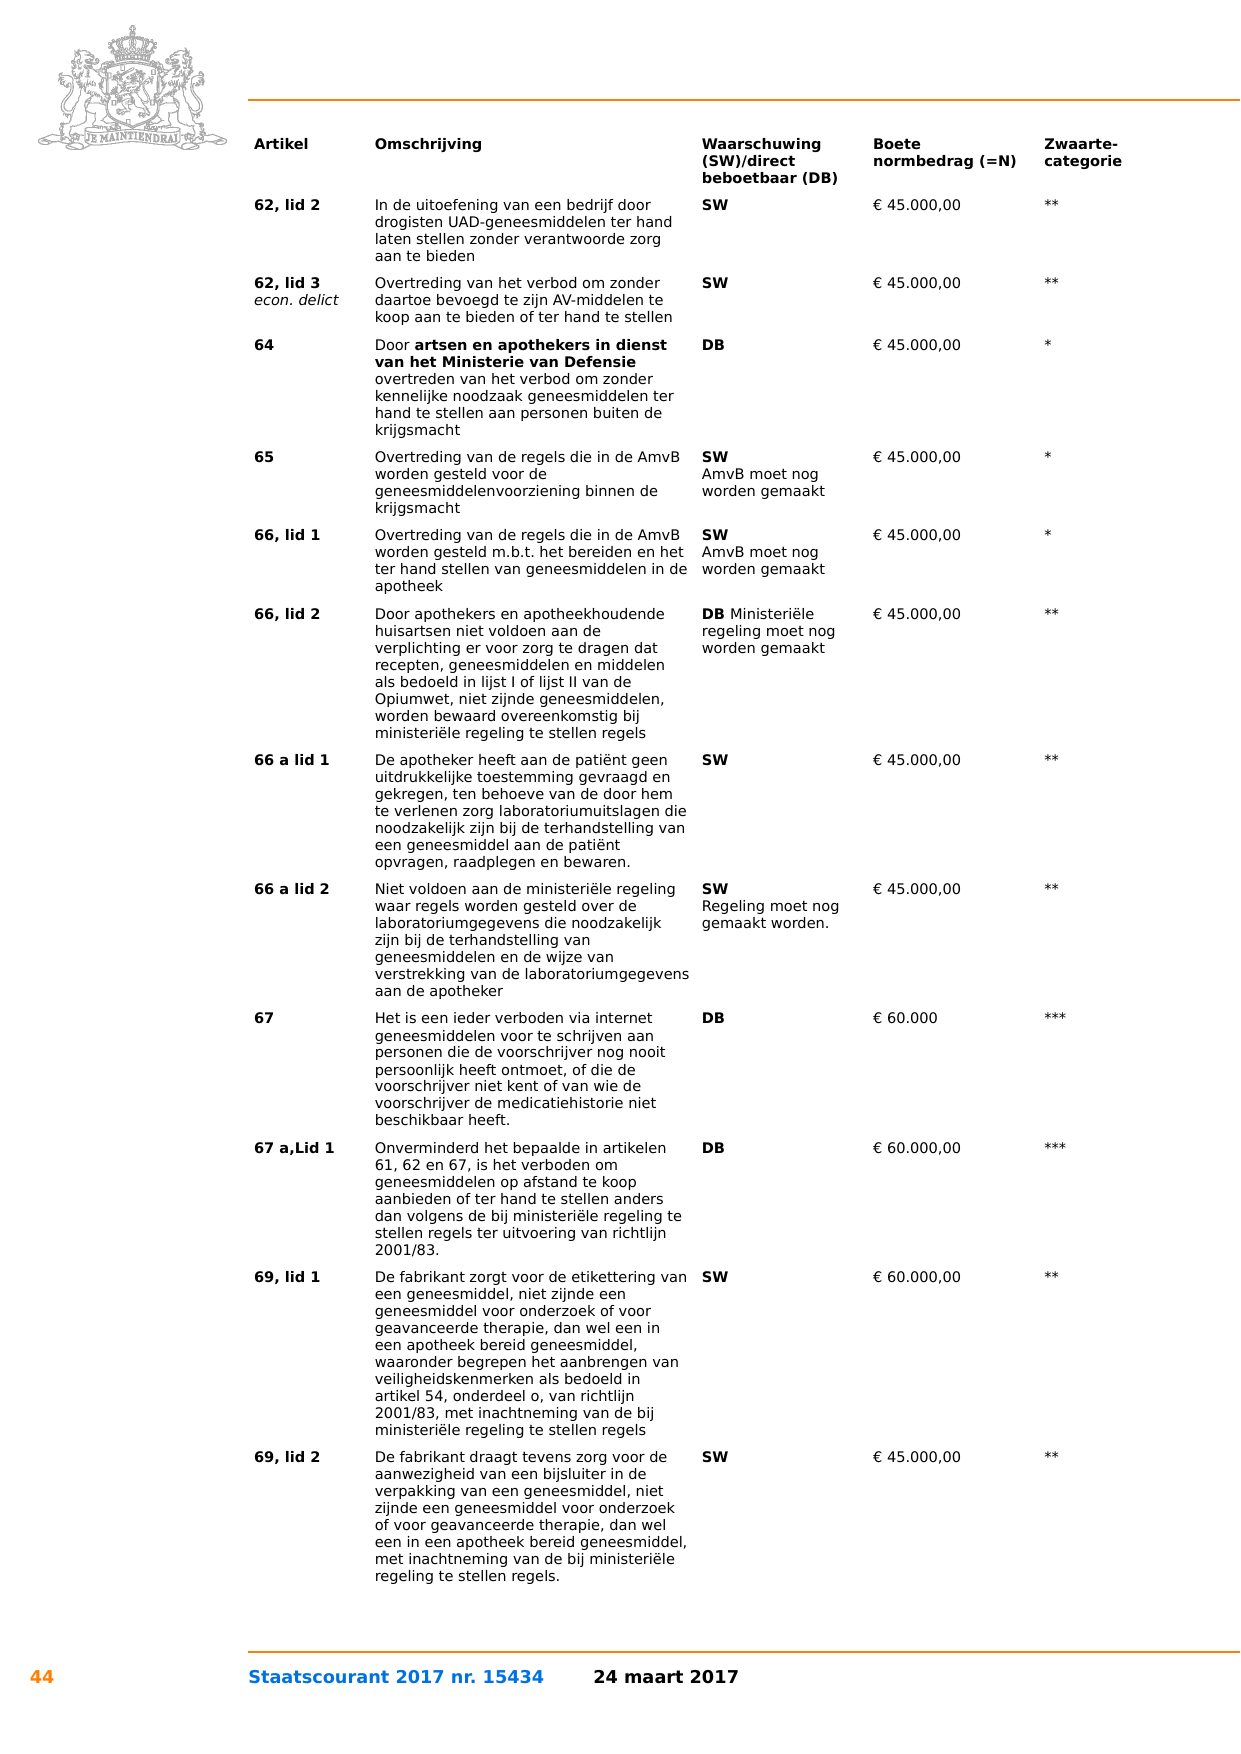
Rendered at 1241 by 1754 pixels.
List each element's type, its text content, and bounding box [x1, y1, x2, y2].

table_cell 67 a,Lid 1 [249, 1135, 368, 1263]
table_cell ** [1039, 192, 1163, 269]
table_cell DB [696, 332, 867, 443]
table_cell Het is een ieder verboden via internet geneesmiddelen voor te schrijven aan personen die de voorschrijver nog nooit persoonlijk heeft ontmoet, of die de voorschrijver niet kent of van wie de voorschrijver de medicatiehistorie niet beschikbaar heeft. [369, 1006, 695, 1134]
table_cell In de uitoefening van een bedrijf door drogisten UAD-geneesmiddelen ter hand laten stellen zonder verantwoorde zorg aan te bieden [369, 192, 695, 269]
table_cell € 45.000,00 [868, 332, 1038, 443]
table_cell 66, lid 1 [249, 523, 368, 600]
table_cell SW AmvB moet nog worden gemaakt [696, 444, 867, 522]
table_cell SW [696, 747, 867, 875]
table_cell € 60.000,00 [868, 1135, 1038, 1263]
table_cell Overtreding van de regels die in de AmvB worden gesteld voor de geneesmiddelenvoorziening binnen de krijgsmacht [369, 444, 695, 522]
table_cell De fabrikant draagt tevens zorg voor de aanwezigheid van een bijsluiter in de verpakking van een geneesmiddel, niet zijnde een geneesmiddel voor onderzoek of voor geavanceerde therapie, dan wel een in een apotheek bereid geneesmiddel, met inachtneming van de bij ministeriële regeling te stellen regels. [369, 1445, 695, 1590]
table_cell ** [1039, 876, 1163, 1005]
picture [38, 25, 227, 150]
table_cell Door artsen en apothekers in dienst van het Ministerie van Defensie overtreden van het verbod om zonder kennelijke noodzaak geneesmiddelen ter hand te stellen aan personen buiten de krijgsmacht [369, 332, 695, 443]
table_cell ** [1039, 1264, 1163, 1443]
table_cell *** [1039, 1135, 1163, 1263]
table_cell € 60.000,00 [868, 1264, 1038, 1443]
table_header Artikel [249, 131, 368, 191]
table_cell ** [1039, 747, 1163, 875]
table_cell 62, lid 3 econ. delict [249, 271, 368, 331]
table_cell SW [696, 1445, 867, 1590]
table_cell € 45.000,00 [868, 444, 1038, 522]
table_header Boete normbedrag (=N) [868, 131, 1038, 191]
table_cell * [1039, 332, 1163, 443]
table_cell € 45.000,00 [868, 1445, 1038, 1590]
table_cell € 45.000,00 [868, 271, 1038, 331]
table_header Waarschuwing (SW)/direct beboetbaar (DB) [696, 131, 867, 191]
table_cell ** [1039, 1445, 1163, 1590]
table_cell Onverminderd het bepaalde in artikelen 61, 62 en 67, is het verboden om geneesmiddelen op afstand te koop aanbieden of ter hand te stellen anders dan volgens de bij ministeriële regeling te stellen regels ter uitvoering van richtlijn 2001/83. [369, 1135, 695, 1263]
table_cell SW AmvB moet nog worden gemaakt [696, 523, 867, 600]
table_cell 66, lid 2 [249, 601, 368, 746]
table_cell € 45.000,00 [868, 601, 1038, 746]
table_cell 67 [249, 1006, 368, 1134]
table_cell SW Regeling moet nog gemaakt worden. [696, 876, 867, 1005]
table_cell Niet voldoen aan de ministeriële regeling waar regels worden gesteld over de laboratoriumgegevens die noodzakelijk zijn bij de terhandstelling van geneesmiddelen en de wijze van verstrekking van de laboratoriumgegevens aan de apotheker [369, 876, 695, 1005]
table_cell SW [696, 271, 867, 331]
table_cell DB [696, 1135, 867, 1263]
table_header Omschrijving [369, 131, 695, 191]
table_cell Overtreding van het verbod om zonder daartoe bevoegd te zijn AV-middelen te koop aan te bieden of ter hand te stellen [369, 271, 695, 331]
table_cell € 60.000 [868, 1006, 1038, 1134]
table_cell ** [1039, 271, 1163, 331]
table_cell *** [1039, 1006, 1163, 1134]
table_cell € 45.000,00 [868, 747, 1038, 875]
table_cell 62, lid 2 [249, 192, 368, 269]
table_cell € 45.000,00 [868, 876, 1038, 1005]
table_cell Overtreding van de regels die in de AmvB worden gesteld m.b.t. het bereiden en het ter hand stellen van geneesmiddelen in de apotheek [369, 523, 695, 600]
table_cell SW [696, 1264, 867, 1443]
table_cell 69, lid 2 [249, 1445, 368, 1590]
table_cell 66 a lid 1 [249, 747, 368, 875]
table_cell * [1039, 523, 1163, 600]
table_header Zwaarte-categorie [1039, 131, 1163, 191]
table_cell ** [1039, 601, 1163, 746]
table_cell De apotheker heeft aan de patiënt geen uitdrukkelijke toestemming gevraagd en gekregen, ten behoeve van de door hem te verlenen zorg laboratoriumuitslagen die noodzakelijk zijn bij de terhandstelling van een geneesmiddel aan de patiënt opvragen, raadplegen en bewaren. [369, 747, 695, 875]
table_cell 65 [249, 444, 368, 522]
table_cell Door apothekers en apotheekhoudende huisartsen niet voldoen aan de verplichting er voor zorg te dragen dat recepten, geneesmiddelen en middelen als bedoeld in lijst I of lijst II van de Opiumwet, niet zijnde geneesmiddelen, worden bewaard overeenkomstig bij ministeriële regeling te stellen regels [369, 601, 695, 746]
table_cell € 45.000,00 [868, 192, 1038, 269]
table_cell 69, lid 1 [249, 1264, 368, 1443]
table_cell 64 [249, 332, 368, 443]
table_cell DB [696, 1006, 867, 1134]
table_cell € 45.000,00 [868, 523, 1038, 600]
table_cell De fabrikant zorgt voor de etikettering van een geneesmiddel, niet zijnde een geneesmiddel voor onderzoek of voor geavanceerde therapie, dan wel een in een apotheek bereid geneesmiddel, waaronder begrepen het aanbrengen van veiligheidskenmerken als bedoeld in artikel 54, onderdeel o, van richtlijn 2001/83, met inachtneming van de bij ministeriële regeling te stellen regels [369, 1264, 695, 1443]
table_cell * [1039, 444, 1163, 522]
table_cell SW [696, 192, 867, 269]
table_cell DB Ministeriële regeling moet nog worden gemaakt [696, 601, 867, 746]
table_cell 66 a lid 2 [249, 876, 368, 1005]
